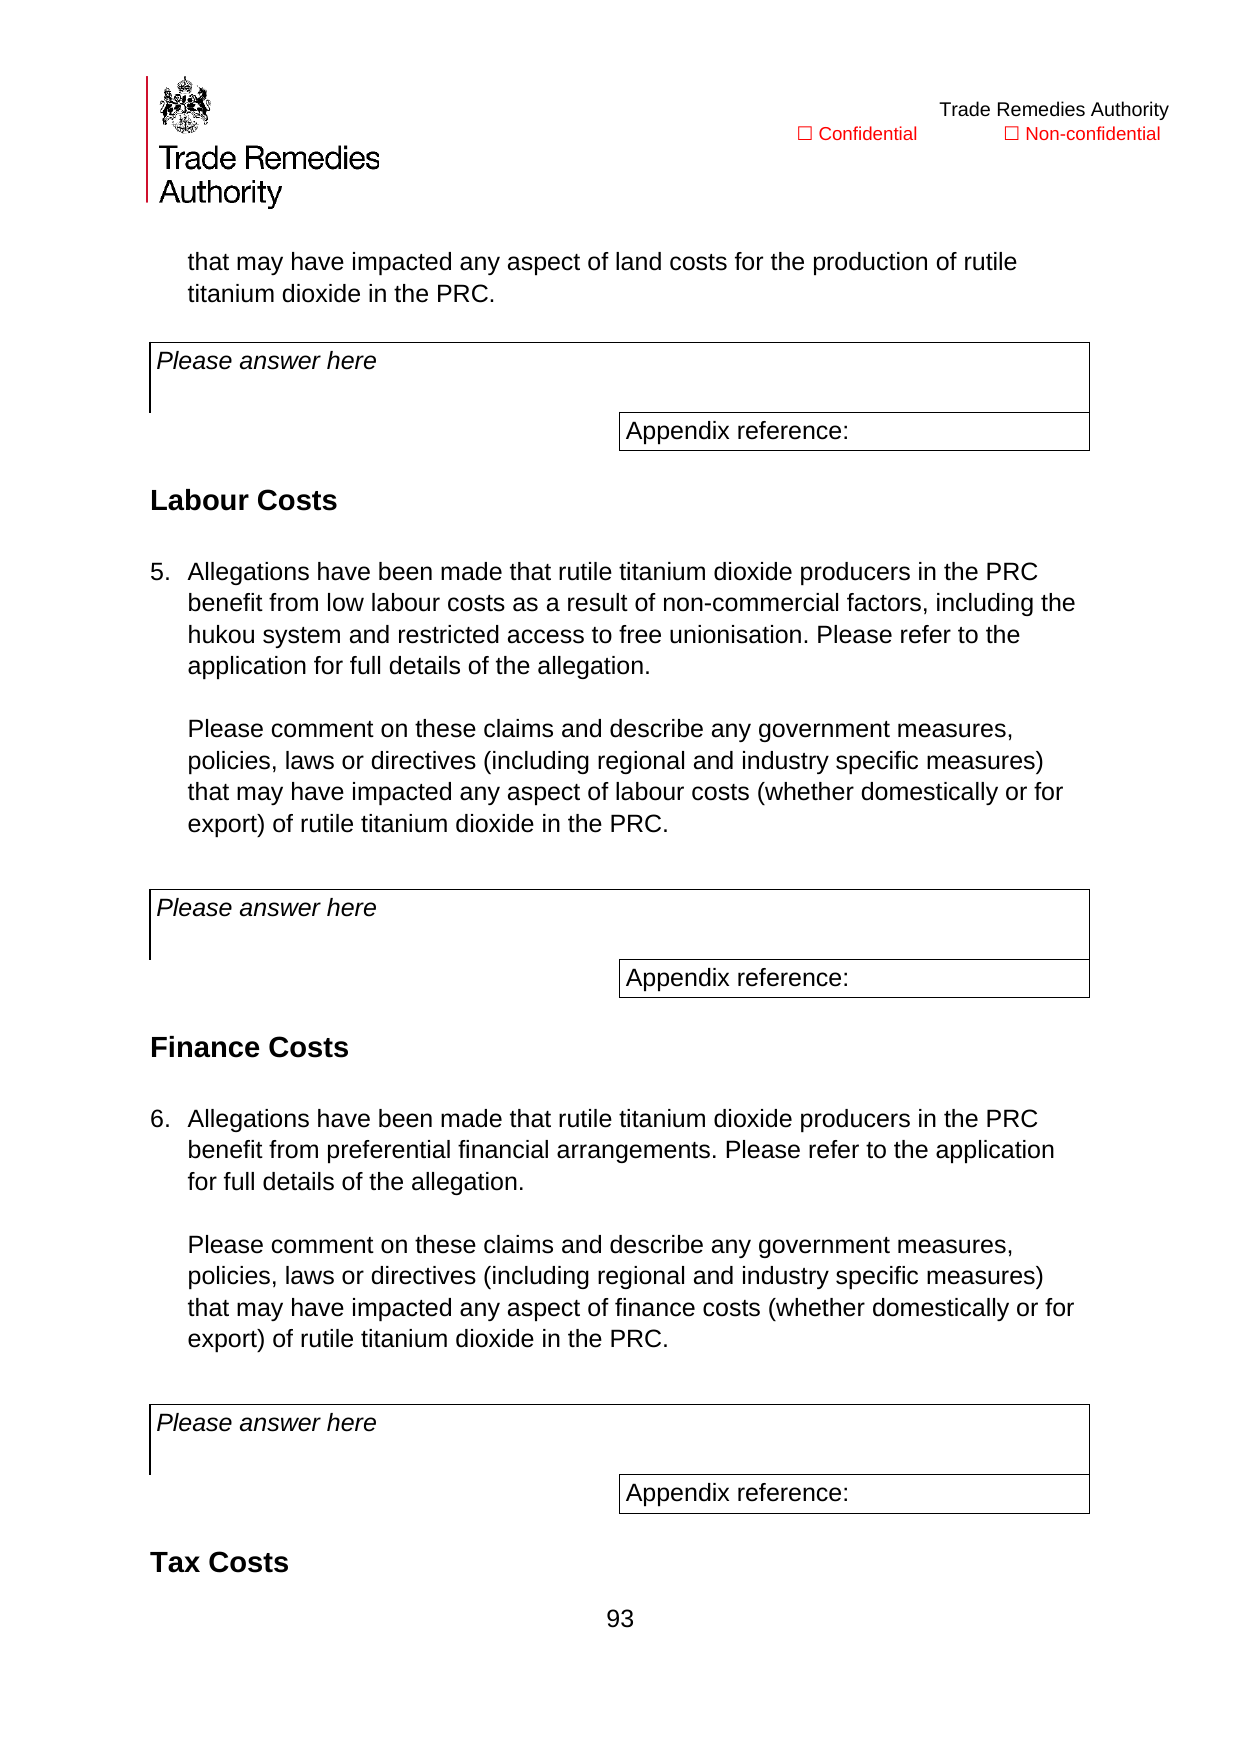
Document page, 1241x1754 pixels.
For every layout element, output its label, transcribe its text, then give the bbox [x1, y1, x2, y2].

list Please comment on these claims and describe any government measures, policies, laws or directives (including regional and industry specific measures) that may have impacted any aspect of labour costs (whether domestically or for export) of rutile titanium dioxide in the PRC. [187, 714, 1090, 838]
table_cell Appendix reference: [620, 960, 1089, 997]
text Tax Costs [150, 1545, 1090, 1579]
list Allegations have been made that rutile titanium dioxide producers in the PRC benefit from low labour costs as a result of non-commercial factors, including the hukou system and restricted access to free unionisation. Please refer to the application for full details of the allegation. [150, 556, 1090, 680]
table_cell [150, 1475, 619, 1513]
table_cell [150, 960, 619, 997]
table_cell Appendix reference: [620, 1475, 1089, 1513]
table_cell Appendix reference: [620, 413, 1089, 450]
table_cell [150, 413, 619, 450]
text that may have impacted any aspect of land costs for the production of rutile titanium dioxide in the PRC. [187, 247, 1090, 307]
table_header Please answer here [151, 1405, 1089, 1474]
table_header Please answer here [151, 343, 1089, 412]
text Labour Costs [150, 483, 1090, 516]
text Finance Costs [150, 1030, 1090, 1063]
table_header Please answer here [151, 890, 1089, 959]
list Please comment on these claims and describe any government measures, policies, laws or directives (including regional and industry specific measures) that may have impacted any aspect of finance costs (whether domestically or for export) of rutile titanium dioxide in the PRC. [187, 1230, 1090, 1353]
list Allegations have been made that rutile titanium dioxide producers in the PRC benefit from preferential financial arrangements. Please refer to the application for full details of the allegation. [150, 1103, 1090, 1195]
